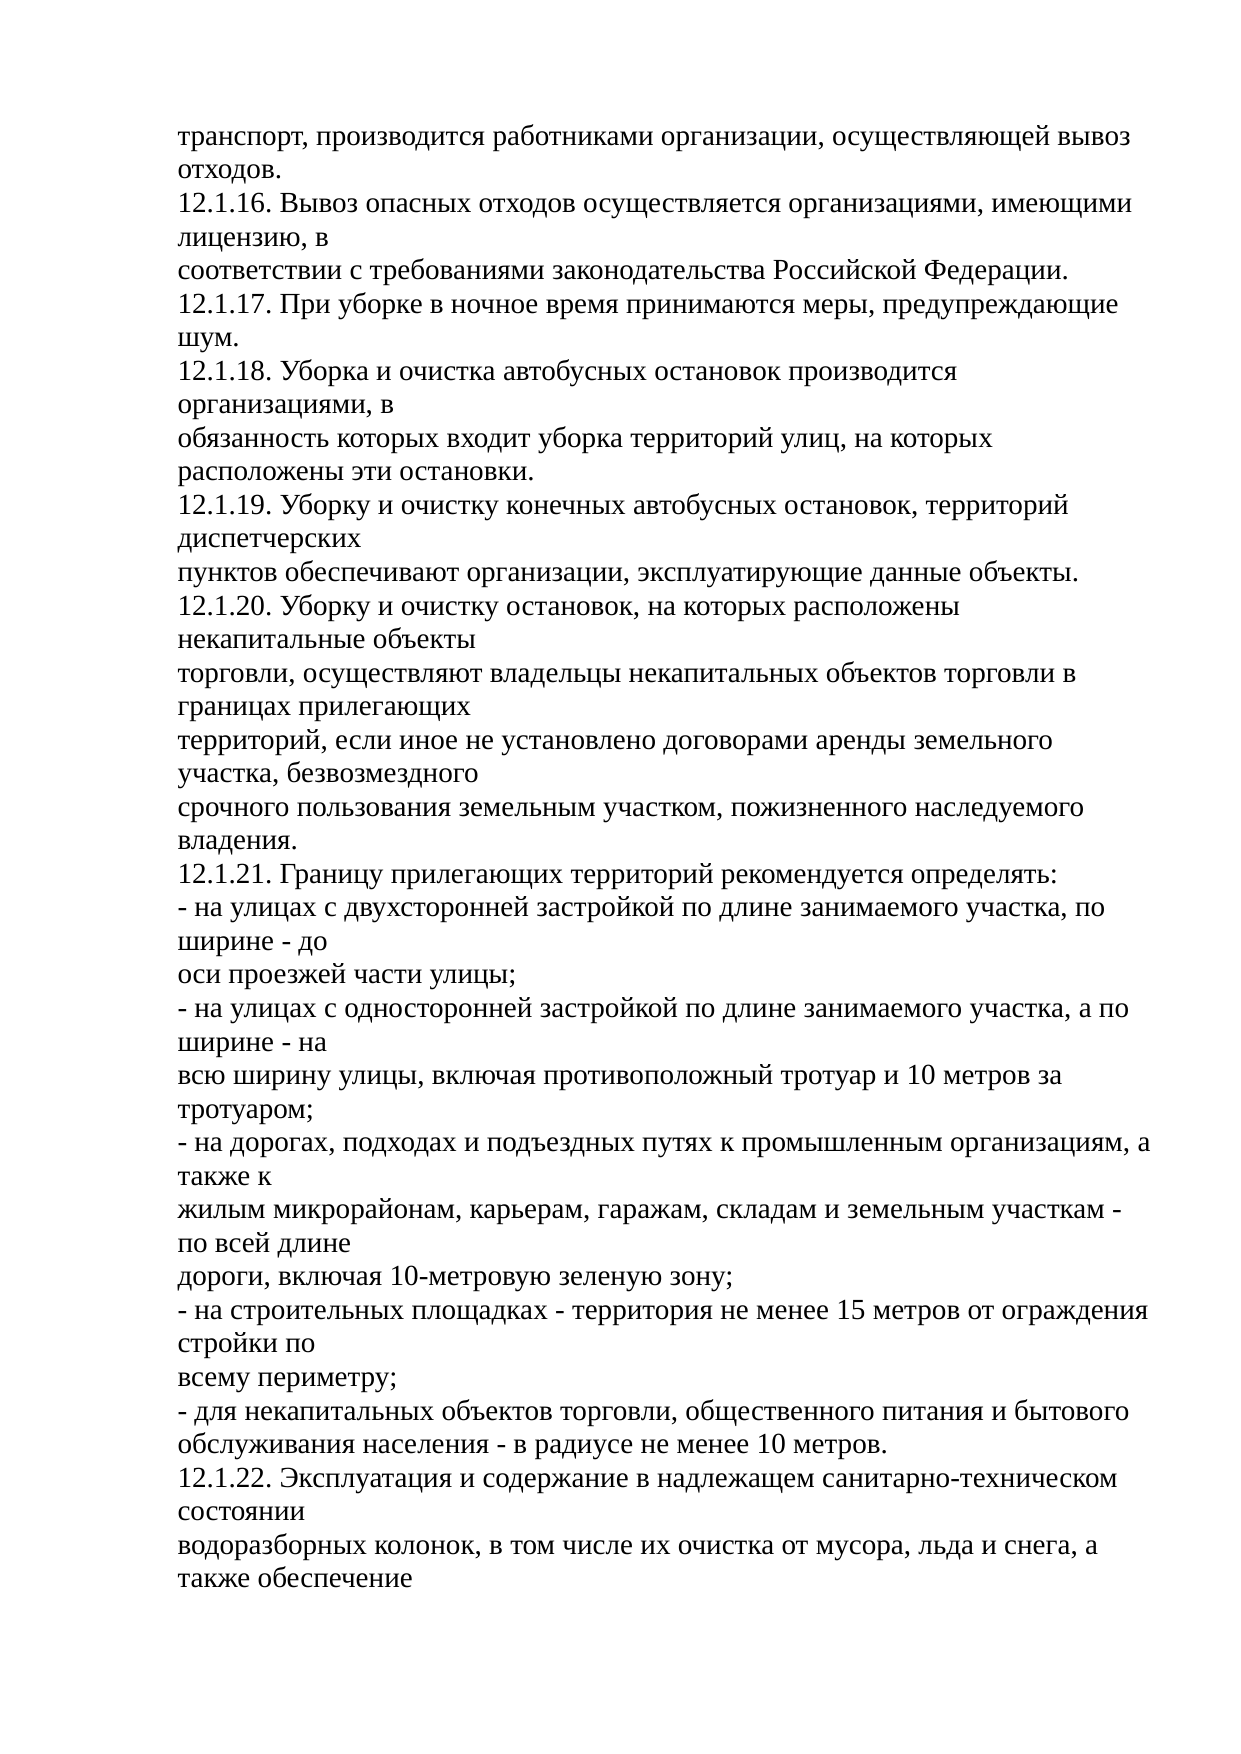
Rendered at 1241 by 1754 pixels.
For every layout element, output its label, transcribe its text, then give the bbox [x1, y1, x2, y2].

text обслуживания населения - в радиусе не менее 10 метров. [177, 1426, 1152, 1460]
text дороги, включая 10-метровую зеленую зону; [177, 1258, 1152, 1292]
text пунктов обеспечивают организации, эксплуатирующие данные объекты. [177, 554, 1152, 588]
text территорий, если иное не установлено договорами аренды земельного участка, безвозмездного [177, 722, 1152, 789]
text 12.1.19. Уборку и очистку конечных автобусных остановок, территорий диспетчерских [177, 487, 1152, 554]
text соответствии с требованиями законодательства Российской Федерации. [177, 252, 1152, 286]
text 12.1.22. Эксплуатация и содержание в надлежащем санитарно-техническом состоянии [177, 1460, 1152, 1527]
text транспорт, производится работниками организации, осуществляющей вывоз отходов. [177, 118, 1152, 185]
text оси проезжей части улицы; [177, 957, 1152, 990]
text 12.1.17. При уборке в ночное время принимаются меры, предупреждающие шум. [177, 286, 1152, 353]
text - на улицах с односторонней застройкой по длине занимаемого участка, а по ширине - на [177, 990, 1152, 1057]
text срочного пользования земельным участком, пожизненного наследуемого владения. [177, 789, 1152, 856]
text водоразборных колонок, в том числе их очистка от мусора, льда и снега, а также обеспечение [177, 1527, 1152, 1594]
text - на дорогах, подходах и подъездных путях к промышленным организациям, а также к [177, 1124, 1152, 1191]
text торговли, осуществляют владельцы некапитальных объектов торговли в границах прилегающих [177, 655, 1152, 722]
text всю ширину улицы, включая противоположный тротуар и 10 метров за тротуаром; [177, 1057, 1152, 1124]
text 12.1.18. Уборка и очистка автобусных остановок производится организациями, в [177, 353, 1152, 420]
text жилым микрорайонам, карьерам, гаражам, складам и земельным участкам - по всей длине [177, 1191, 1152, 1258]
text всему периметру; [177, 1359, 1152, 1393]
text 12.1.16. Вывоз опасных отходов осуществляется организациями, имеющими лицензию, в [177, 185, 1152, 252]
text обязанность которых входит уборка территорий улиц, на которых расположены эти остановки. [177, 420, 1152, 487]
text - для некапитальных объектов торговли, общественного питания и бытового [177, 1393, 1152, 1426]
text - на улицах с двухсторонней застройкой по длине занимаемого участка, по ширине - до [177, 889, 1152, 957]
text - на строительных площадках - территория не менее 15 метров от ограждения стройки по [177, 1292, 1152, 1359]
text 12.1.21. Границу прилегающих территорий рекомендуется определять: [177, 856, 1152, 889]
text 12.1.20. Уборку и очистку остановок, на которых расположены некапитальные объекты [177, 588, 1152, 655]
